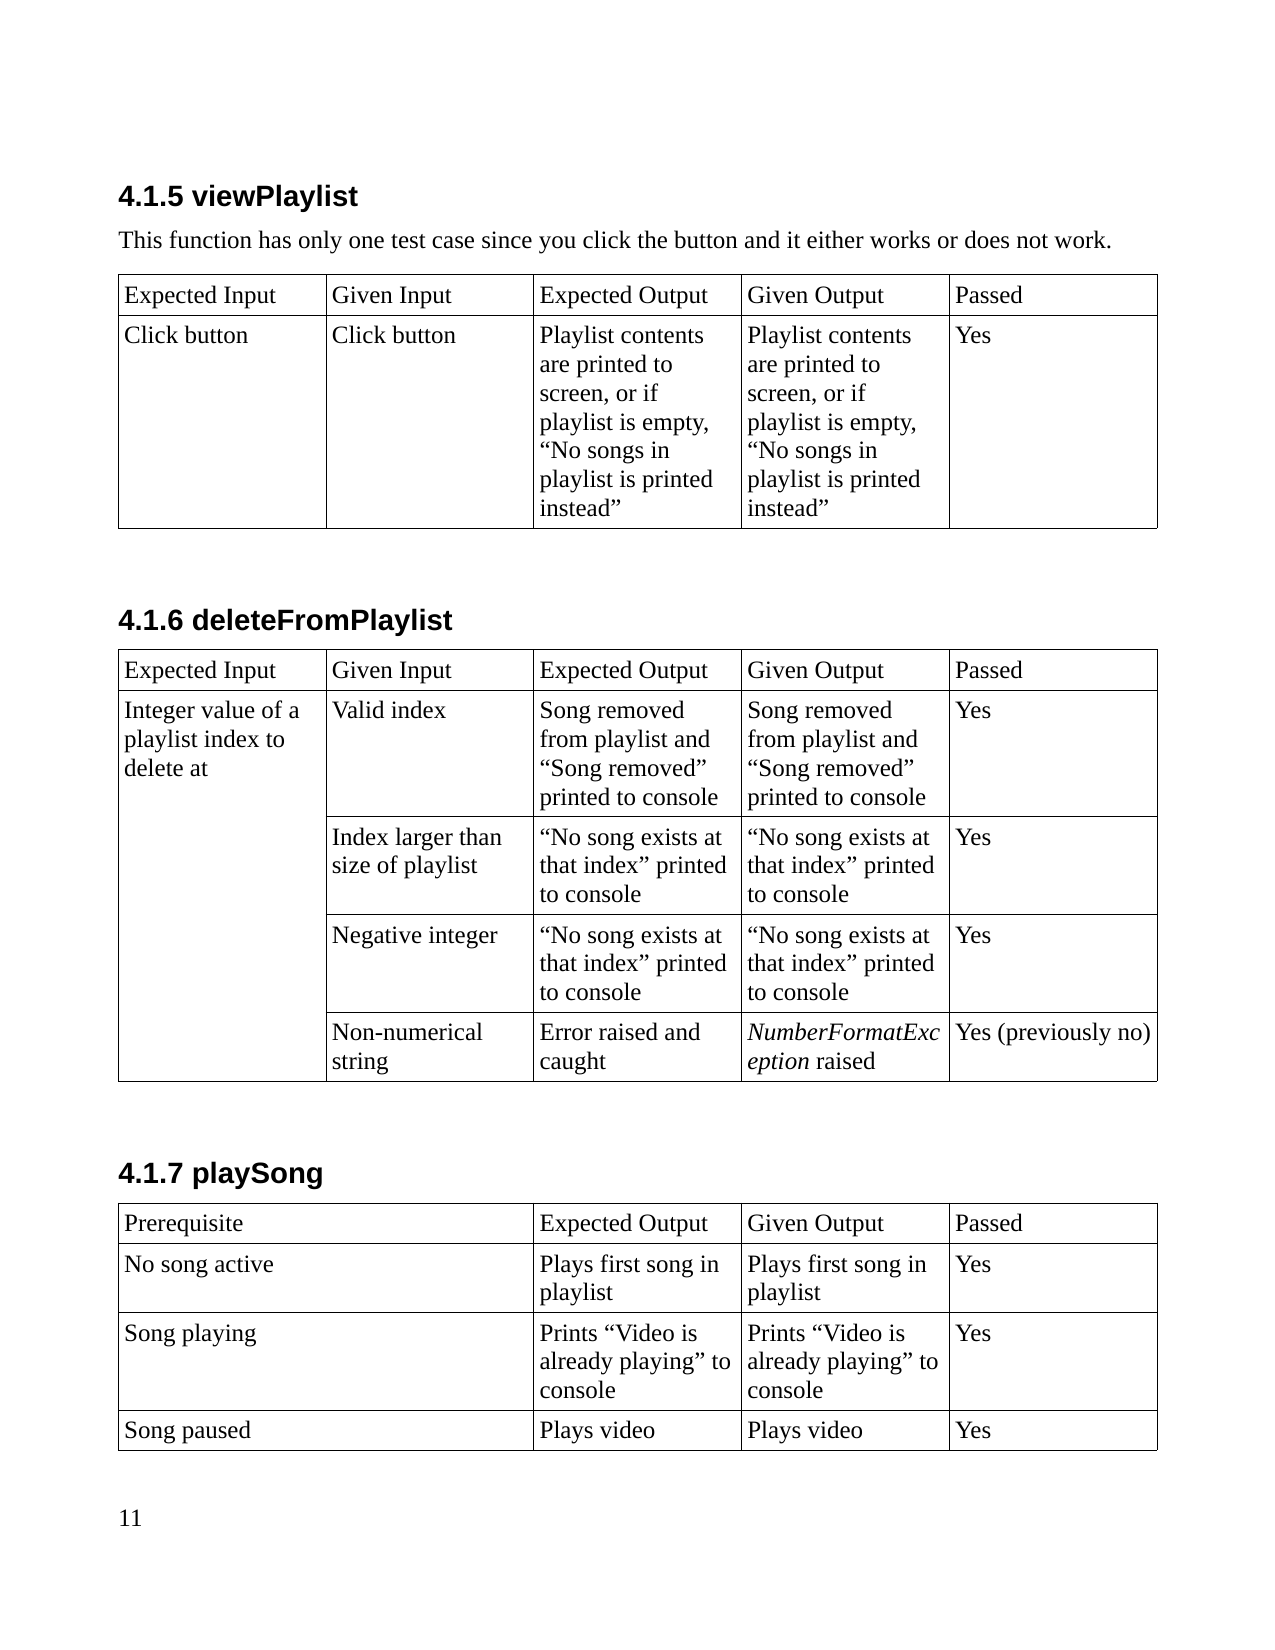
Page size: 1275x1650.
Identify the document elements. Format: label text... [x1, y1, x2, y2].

table_cell Yes [950, 316, 1157, 527]
table_cell Error raised and caught [534, 1013, 741, 1081]
table_cell Yes [950, 817, 1157, 914]
table_cell Yes (previously no) [950, 1013, 1157, 1081]
table_header Passed [950, 1204, 1157, 1243]
table_cell Integer value of a playlist index to delete at [119, 691, 326, 1081]
table_header Expected Input [119, 650, 326, 689]
table_header Expected Output [534, 650, 741, 689]
table_cell Click button [119, 316, 326, 527]
table_header Expected Output [534, 1204, 741, 1243]
table_cell Yes [950, 915, 1157, 1012]
table_cell NumberFormatException raised [742, 1013, 949, 1081]
table_header Given Input [327, 650, 533, 689]
table_cell Song paused [119, 1411, 533, 1450]
table_cell Yes [950, 1244, 1157, 1312]
table_header Given Output [742, 275, 949, 314]
table_header Expected Input [119, 275, 326, 314]
table_cell Plays first song in playlist [534, 1244, 741, 1312]
subtitle 4.1.5 viewPlaylist [118, 179, 1157, 213]
table_header Given Output [742, 1204, 949, 1243]
subtitle 4.1.7 playSong [118, 1156, 1157, 1190]
table_cell Prints “Video is already playing” to console [534, 1313, 741, 1410]
table_cell Plays first song in playlist [742, 1244, 949, 1312]
table_header Given Input [327, 275, 533, 314]
table_cell Song removed from playlist and “Song removed” printed to console [534, 691, 741, 816]
table_cell No song active [119, 1244, 533, 1312]
table_cell Non-numerical string [327, 1013, 533, 1081]
table_cell Yes [950, 1411, 1157, 1450]
table_cell Valid index [327, 691, 533, 816]
table_cell “No song exists at that index” printed to console [534, 915, 741, 1012]
table_cell Yes [950, 691, 1157, 816]
table_cell Prints “Video is already playing” to console [742, 1313, 949, 1410]
table_header Passed [950, 650, 1157, 689]
table_header Prerequisite [119, 1204, 533, 1243]
table_cell “No song exists at that index” printed to console [742, 817, 949, 914]
table_cell Yes [950, 1313, 1157, 1410]
table_cell “No song exists at that index” printed to console [742, 915, 949, 1012]
table_cell Song playing [119, 1313, 533, 1410]
table_cell Playlist contents are printed to screen, or if playlist is empty, “No songs in playlist is printed instead” [742, 316, 949, 527]
table_cell Click button [327, 316, 533, 527]
text This function has only one test case since you click the button and it either works or does not work. [118, 225, 1157, 254]
table_cell Playlist contents are printed to screen, or if playlist is empty, “No songs in playlist is printed instead” [534, 316, 741, 527]
table_cell Plays video [742, 1411, 949, 1450]
table_cell “No song exists at that index” printed to console [534, 817, 741, 914]
subtitle 4.1.6 deleteFromPlaylist [118, 603, 1157, 637]
table_cell Plays video [534, 1411, 741, 1450]
table_header Given Output [742, 650, 949, 689]
table_cell Song removed from playlist and “Song removed” printed to console [742, 691, 949, 816]
table_header Expected Output [534, 275, 741, 314]
table_cell Negative integer [327, 915, 533, 1012]
table_header Passed [950, 275, 1157, 314]
table_cell Index larger than size of playlist [327, 817, 533, 914]
